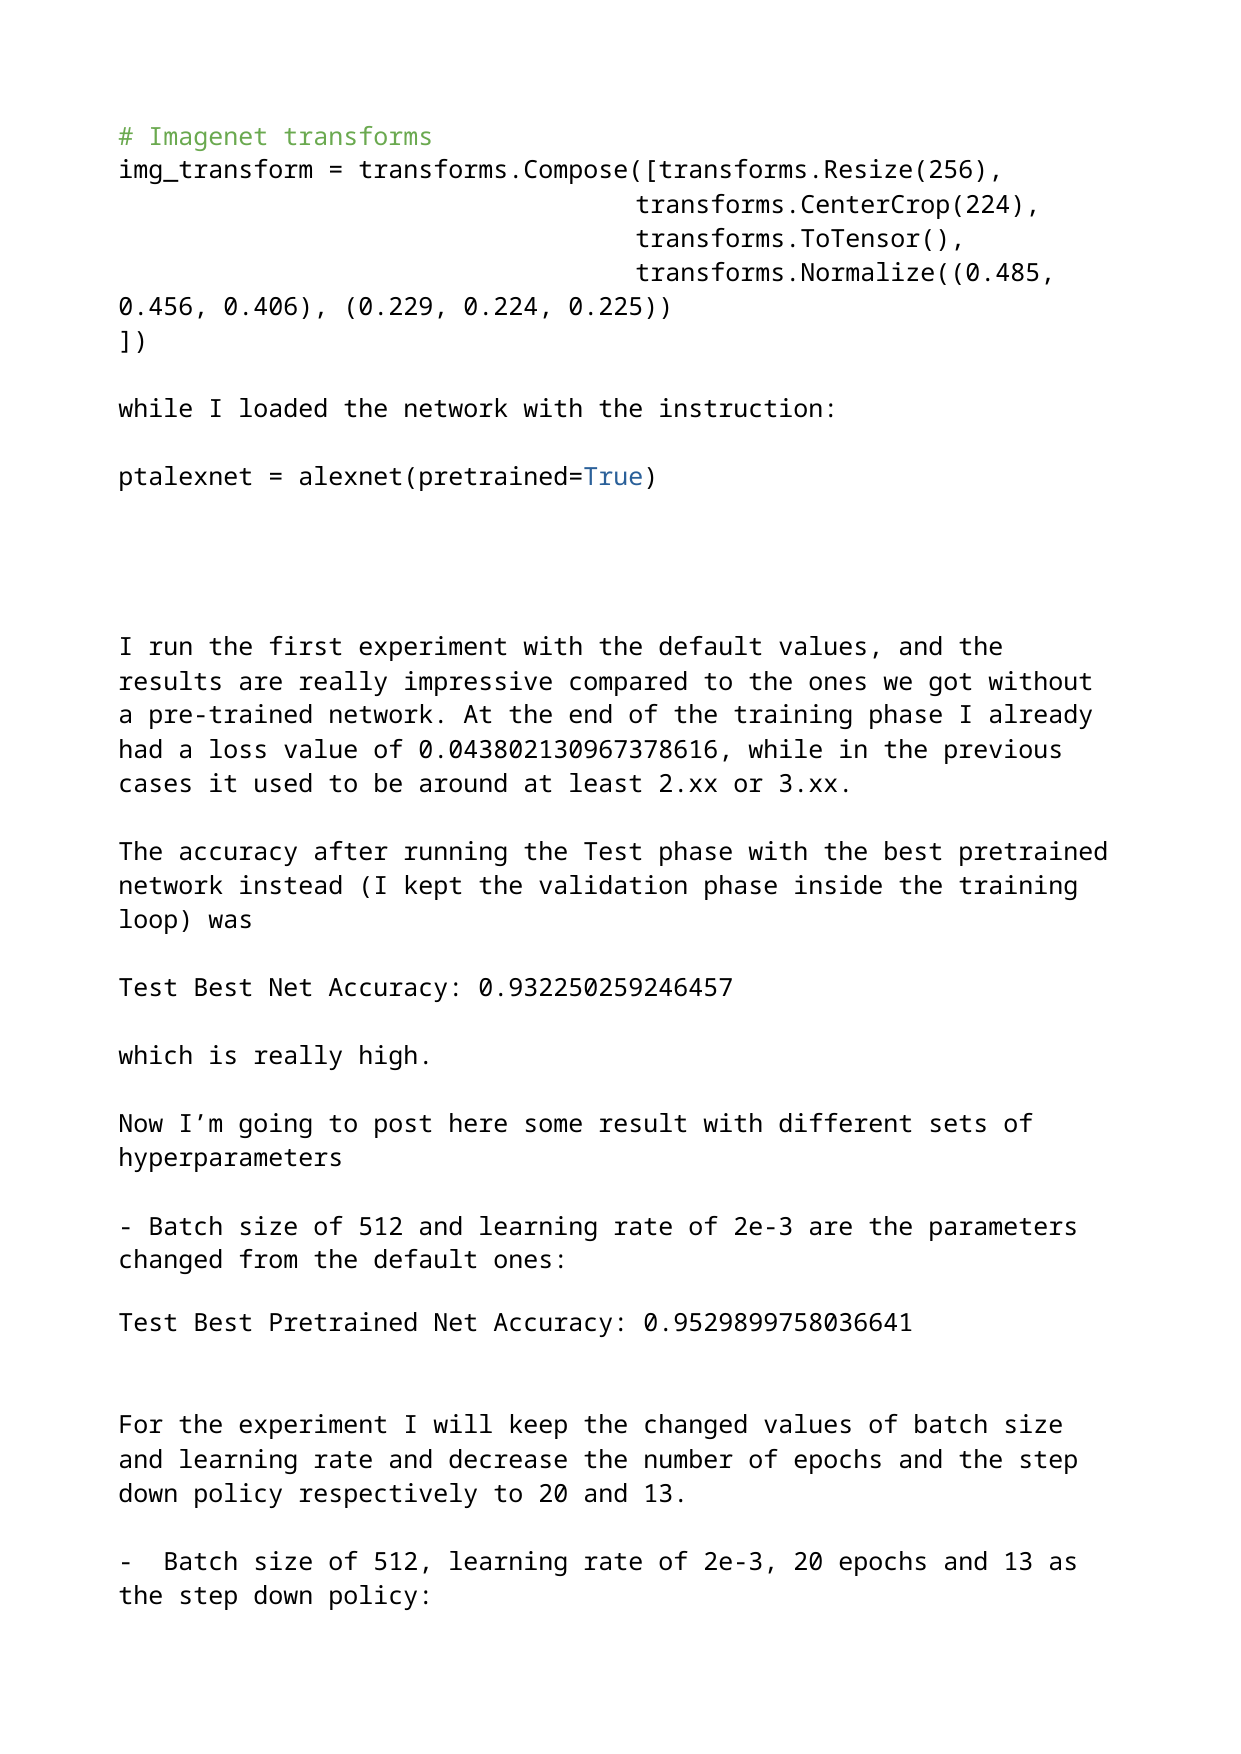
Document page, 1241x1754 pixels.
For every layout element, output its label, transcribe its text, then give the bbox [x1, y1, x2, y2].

text Test Best Pretrained Net Accuracy: 0.9529899758036641 [118, 1305, 1122, 1339]
text img_transform = transforms.Compose([transforms.Resize(256), [118, 152, 1122, 186]
text # Imagenet transforms [118, 118, 1122, 152]
text - Batch size of 512, learning rate of 2e-3, 20 epochs and 13 as the step down policy: [118, 1543, 1122, 1612]
text transforms.ToTensor(), [118, 220, 1122, 254]
text I run the first experiment with the default values, and the results are really impressive compared to the ones we got without a pre-trained network. At the end of the training phase I already had a loss value of 0.043802130967378616, while in the previous cases it used to be around at least 2.xx or 3.xx. [118, 629, 1122, 799]
text which is really high. [118, 1038, 1122, 1072]
text Test Best Net Accuracy: 0.932250259246457 [118, 970, 1122, 1004]
text transforms.Normalize((0.485, 0.456, 0.406), (0.229, 0.224, 0.225)) [118, 254, 1122, 322]
text For the experiment I will keep the changed values of batch size and learning rate and decrease the number of epochs and the step down policy respectively to 20 and 13. [118, 1407, 1122, 1509]
text while I loaded the network with the instruction: [118, 391, 1122, 425]
text ]) [118, 322, 1122, 357]
text The accuracy after running the Test phase with the best pretrained network instead (I kept the validation phase inside the training loop) was [118, 833, 1122, 936]
text - Batch size of 512 and learning rate of 2e-3 are the parameters changed from the default ones: [118, 1208, 1122, 1276]
text transforms.CenterCrop(224), [118, 186, 1122, 220]
text Now I’m going to post here some result with different sets of hyperparameters [118, 1106, 1122, 1174]
text ptalexnet = alexnet(pretrained=True) [118, 459, 1122, 493]
